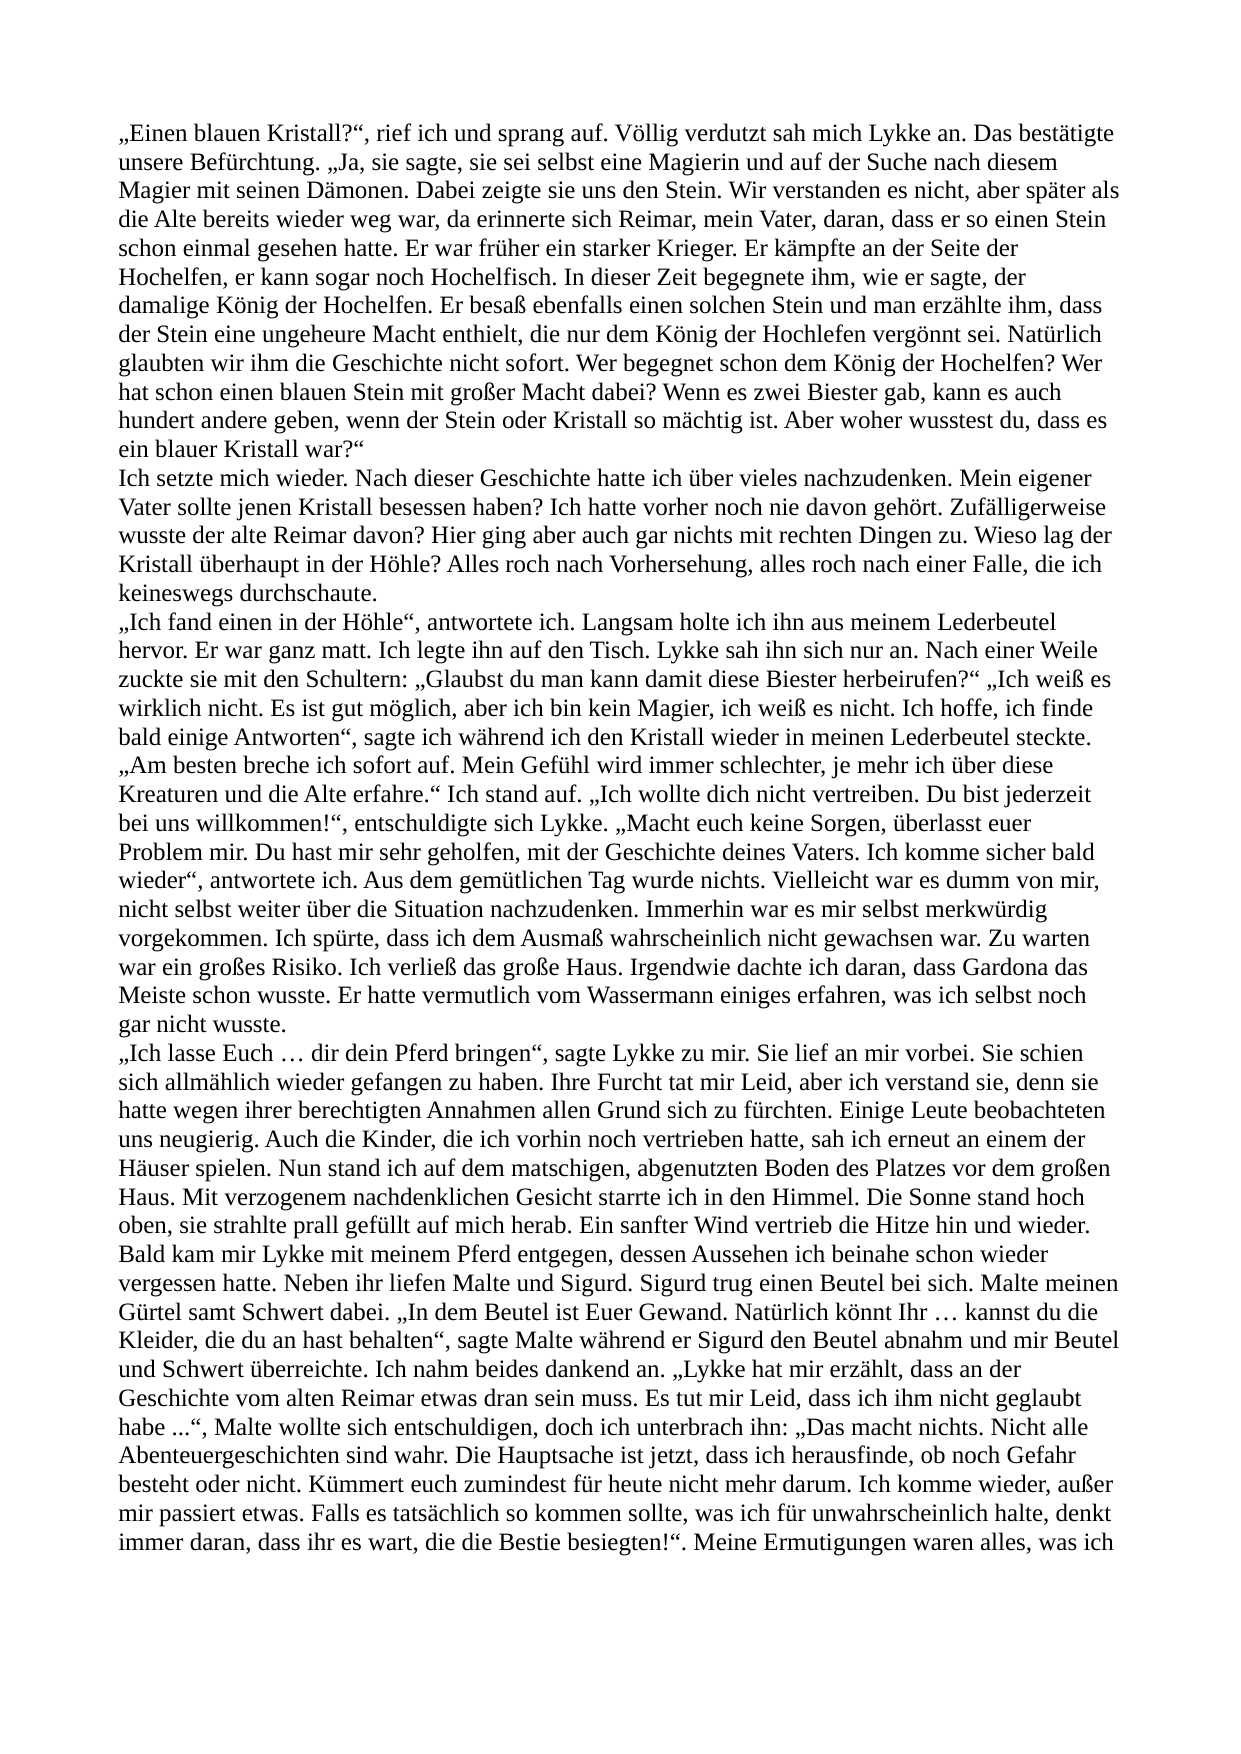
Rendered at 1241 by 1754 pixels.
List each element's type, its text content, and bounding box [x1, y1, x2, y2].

text „Einen blauen Kristall?“, rief ich und sprang auf. Völlig verdutzt sah mich Lykke an. Das bestätigte unsere Befürchtung. „Ja, sie sagte, sie sei selbst eine Magierin und auf der Suche nach diesem Magier mit seinen Dämonen. Dabei zeigte sie uns den Stein. Wir verstanden es nicht, aber später als die Alte bereits wieder weg war, da erinnerte sich Reimar, mein Vater, daran, dass er so einen Stein schon einmal gesehen hatte. Er war früher ein starker Krieger. Er kämpfte an der Seite der Hochelfen, er kann sogar noch Hochelfisch. In dieser Zeit begegnete ihm, wie er sagte, der damalige König der Hochelfen. Er besaß ebenfalls einen solchen Stein und man erzählte ihm, dass der Stein eine ungeheure Macht enthielt, die nur dem König der Hochlefen vergönnt sei. Natürlich glaubten wir ihm die Geschichte nicht sofort. Wer begegnet schon dem König der Hochelfen? Wer hat schon einen blauen Stein mit großer Macht dabei? Wenn es zwei Biester gab, kann es auch hundert andere geben, wenn der Stein oder Kristall so mächtig ist. Aber woher wusstest du, dass es ein blauer Kristall war?“ [118, 118, 1122, 463]
text „Ich lasse Euch … dir dein Pferd bringen“, sagte Lykke zu mir. Sie lief an mir vorbei. Sie schien sich allmählich wieder gefangen zu haben. Ihre Furcht tat mir Leid, aber ich verstand sie, denn sie hatte wegen ihrer berechtigten Annahmen allen Grund sich zu fürchten. Einige Leute beobachteten uns neugierig. Auch die Kinder, die ich vorhin noch vertrieben hatte, sah ich erneut an einem der Häuser spielen. Nun stand ich auf dem matschigen, abgenutzten Boden des Platzes vor dem großen Haus. Mit verzogenem nachdenklichen Gesicht starrte ich in den Himmel. Die Sonne stand hoch oben, sie strahlte prall gefüllt auf mich herab. Ein sanfter Wind vertrieb die Hitze hin und wieder. Bald kam mir Lykke mit meinem Pferd entgegen, dessen Aussehen ich beinahe schon wieder vergessen hatte. Neben ihr liefen Malte und Sigurd. Sigurd trug einen Beutel bei sich. Malte meinen Gürtel samt Schwert dabei. „In dem Beutel ist Euer Gewand. Natürlich könnt Ihr … kannst du die Kleider, die du an hast behalten“, sagte Malte während er Sigurd den Beutel abnahm und mir Beutel und Schwert überreichte. Ich nahm beides dankend an. „Lykke hat mir erzählt, dass an der Geschichte vom alten Reimar etwas dran sein muss. Es tut mir Leid, dass ich ihm nicht geglaubt habe ...“, Malte wollte sich entschuldigen, doch ich unterbrach ihn: „Das macht nichts. Nicht alle Abenteuergeschichten sind wahr. Die Hauptsache ist jetzt, dass ich herausfinde, ob noch Gefahr besteht oder nicht. Kümmert euch zumindest für heute nicht mehr darum. Ich komme wieder, außer mir passiert etwas. Falls es tatsächlich so kommen sollte, was ich für unwahrscheinlich halte, denkt immer daran, dass ihr es wart, die die Bestie besiegten!“. Meine Ermutigungen waren alles, was ich [118, 1038, 1122, 1556]
text „Ich fand einen in der Höhle“, antwortete ich. Langsam holte ich ihn aus meinem Lederbeutel hervor. Er war ganz matt. Ich legte ihn auf den Tisch. Lykke sah ihn sich nur an. Nach einer Weile zuckte sie mit den Schultern: „Glaubst du man kann damit diese Biester herbeirufen?“ „Ich weiß es wirklich nicht. Es ist gut möglich, aber ich bin kein Magier, ich weiß es nicht. Ich hoffe, ich finde bald einige Antworten“, sagte ich während ich den Kristall wieder in meinen Lederbeutel steckte. „Am besten breche ich sofort auf. Mein Gefühl wird immer schlechter, je mehr ich über diese Kreaturen und die Alte erfahre.“ Ich stand auf. „Ich wollte dich nicht vertreiben. Du bist jederzeit bei uns willkommen!“, entschuldigte sich Lykke. „Macht euch keine Sorgen, überlasst euer Problem mir. Du hast mir sehr geholfen, mit der Geschichte deines Vaters. Ich komme sicher bald wieder“, antwortete ich. Aus dem gemütlichen Tag wurde nichts. Vielleicht war es dumm von mir, nicht selbst weiter über die Situation nachzudenken. Immerhin war es mir selbst merkwürdig vorgekommen. Ich spürte, dass ich dem Ausmaß wahrscheinlich nicht gewachsen war. Zu warten war ein großes Risiko. Ich verließ das große Haus. Irgendwie dachte ich daran, dass Gardona das Meiste schon wusste. Er hatte vermutlich vom Wassermann einiges erfahren, was ich selbst noch gar nicht wusste. [118, 607, 1122, 1038]
text Ich setzte mich wieder. Nach dieser Geschichte hatte ich über vieles nachzudenken. Mein eigener Vater sollte jenen Kristall besessen haben? Ich hatte vorher noch nie davon gehört. Zufälligerweise wusste der alte Reimar davon? Hier ging aber auch gar nichts mit rechten Dingen zu. Wieso lag der Kristall überhaupt in der Höhle? Alles roch nach Vorhersehung, alles roch nach einer Falle, die ich keineswegs durchschaute. [118, 463, 1122, 607]
